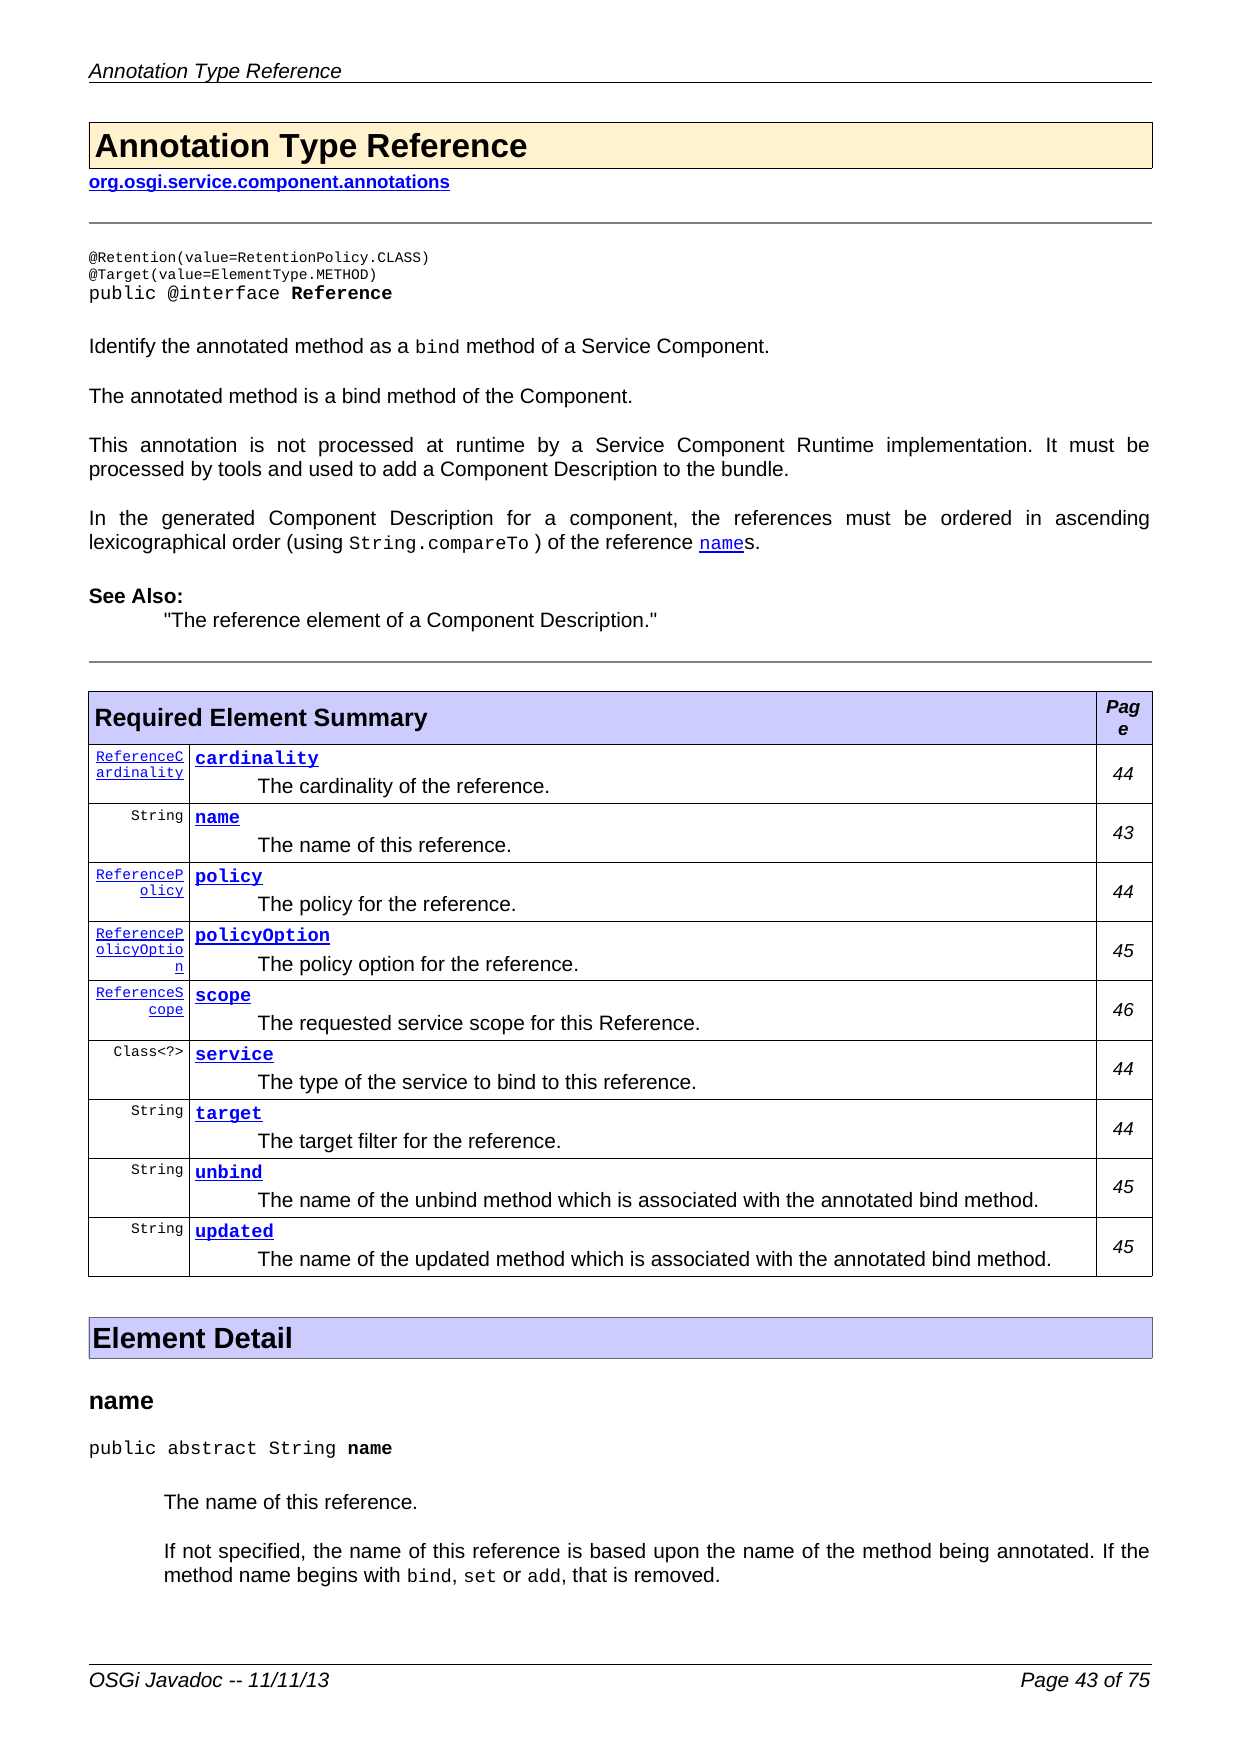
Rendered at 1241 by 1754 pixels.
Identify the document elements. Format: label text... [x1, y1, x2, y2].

table_cell 44 [1097, 863, 1152, 921]
table_header Required Element Summary [89, 692, 1096, 744]
table_cell String [89, 1218, 189, 1276]
table_cell Class<?> [89, 1041, 189, 1098]
table_cell 43 [1097, 804, 1152, 862]
table_cell cardinality The cardinality of the reference. [190, 745, 1096, 803]
subtitle Annotation Type Reference [90, 123, 1152, 168]
text In the generated Component Description for a component, the references must be ordered in ascending lexicographical order (using String.compareTo ) of the reference names. [88, 506, 1152, 555]
table_cell name The name of this reference. [190, 804, 1096, 862]
text org.osgi.service.component.annotations [88, 171, 1152, 193]
subtitle name [88, 1386, 1152, 1415]
table_cell service The type of the service to bind to this reference. [190, 1041, 1096, 1098]
table_cell 45 [1097, 1218, 1152, 1276]
table_cell ReferencePolicyOption [89, 922, 189, 980]
text Identify the annotated method as a bind method of a Service Component. [88, 334, 1152, 359]
table_cell unbind The name of the unbind method which is associated with the annotated bind method. [190, 1159, 1096, 1217]
table_cell policy The policy for the reference. [190, 863, 1096, 921]
table_cell String [89, 1100, 189, 1158]
text public abstract String name [88, 1439, 1152, 1460]
table_cell 45 [1097, 922, 1152, 980]
text The name of this reference. [163, 1489, 1152, 1513]
table_cell String [89, 1159, 189, 1217]
table_cell 44 [1097, 1100, 1152, 1158]
table_cell ReferenceCardinality [89, 745, 189, 803]
text "The reference element of a Component Description." [163, 608, 1152, 632]
text See Also: [88, 584, 1152, 608]
text The annotated method is a bind method of the Component. [88, 384, 1152, 408]
table_cell scope The requested service scope for this Reference. [190, 981, 1096, 1039]
table_cell 44 [1097, 1159, 1152, 1217]
text @Retention(value=RetentionPolicy.CLASS) @Target(value=ElementType.METHOD) public @interface Reference [88, 250, 1152, 305]
table_cell updated The name of the updated method which is associated with the annotated bind method. [190, 1218, 1096, 1276]
table_header Page [1097, 692, 1152, 744]
table_cell target The target filter for the reference. [190, 1100, 1096, 1158]
table_cell 45 [1097, 981, 1152, 1039]
table_cell policyOption The policy option for the reference. [190, 922, 1096, 980]
table_cell ReferenceScope [89, 981, 189, 1039]
table_cell ReferencePolicy [89, 863, 189, 921]
table_cell String [89, 804, 189, 862]
table_cell 44 [1097, 1041, 1152, 1098]
text This annotation is not processed at runtime by a Service Component Runtime implementation. It must be processed by tools and used to add a Component Description to the bundle. [88, 433, 1152, 481]
subtitle Element Detail [90, 1318, 1152, 1358]
text If not specified, the name of this reference is based upon the name of the method being annotated. If the method name begins with bind, set or add, that is removed. [163, 1538, 1152, 1588]
table_cell 44 [1097, 745, 1152, 803]
